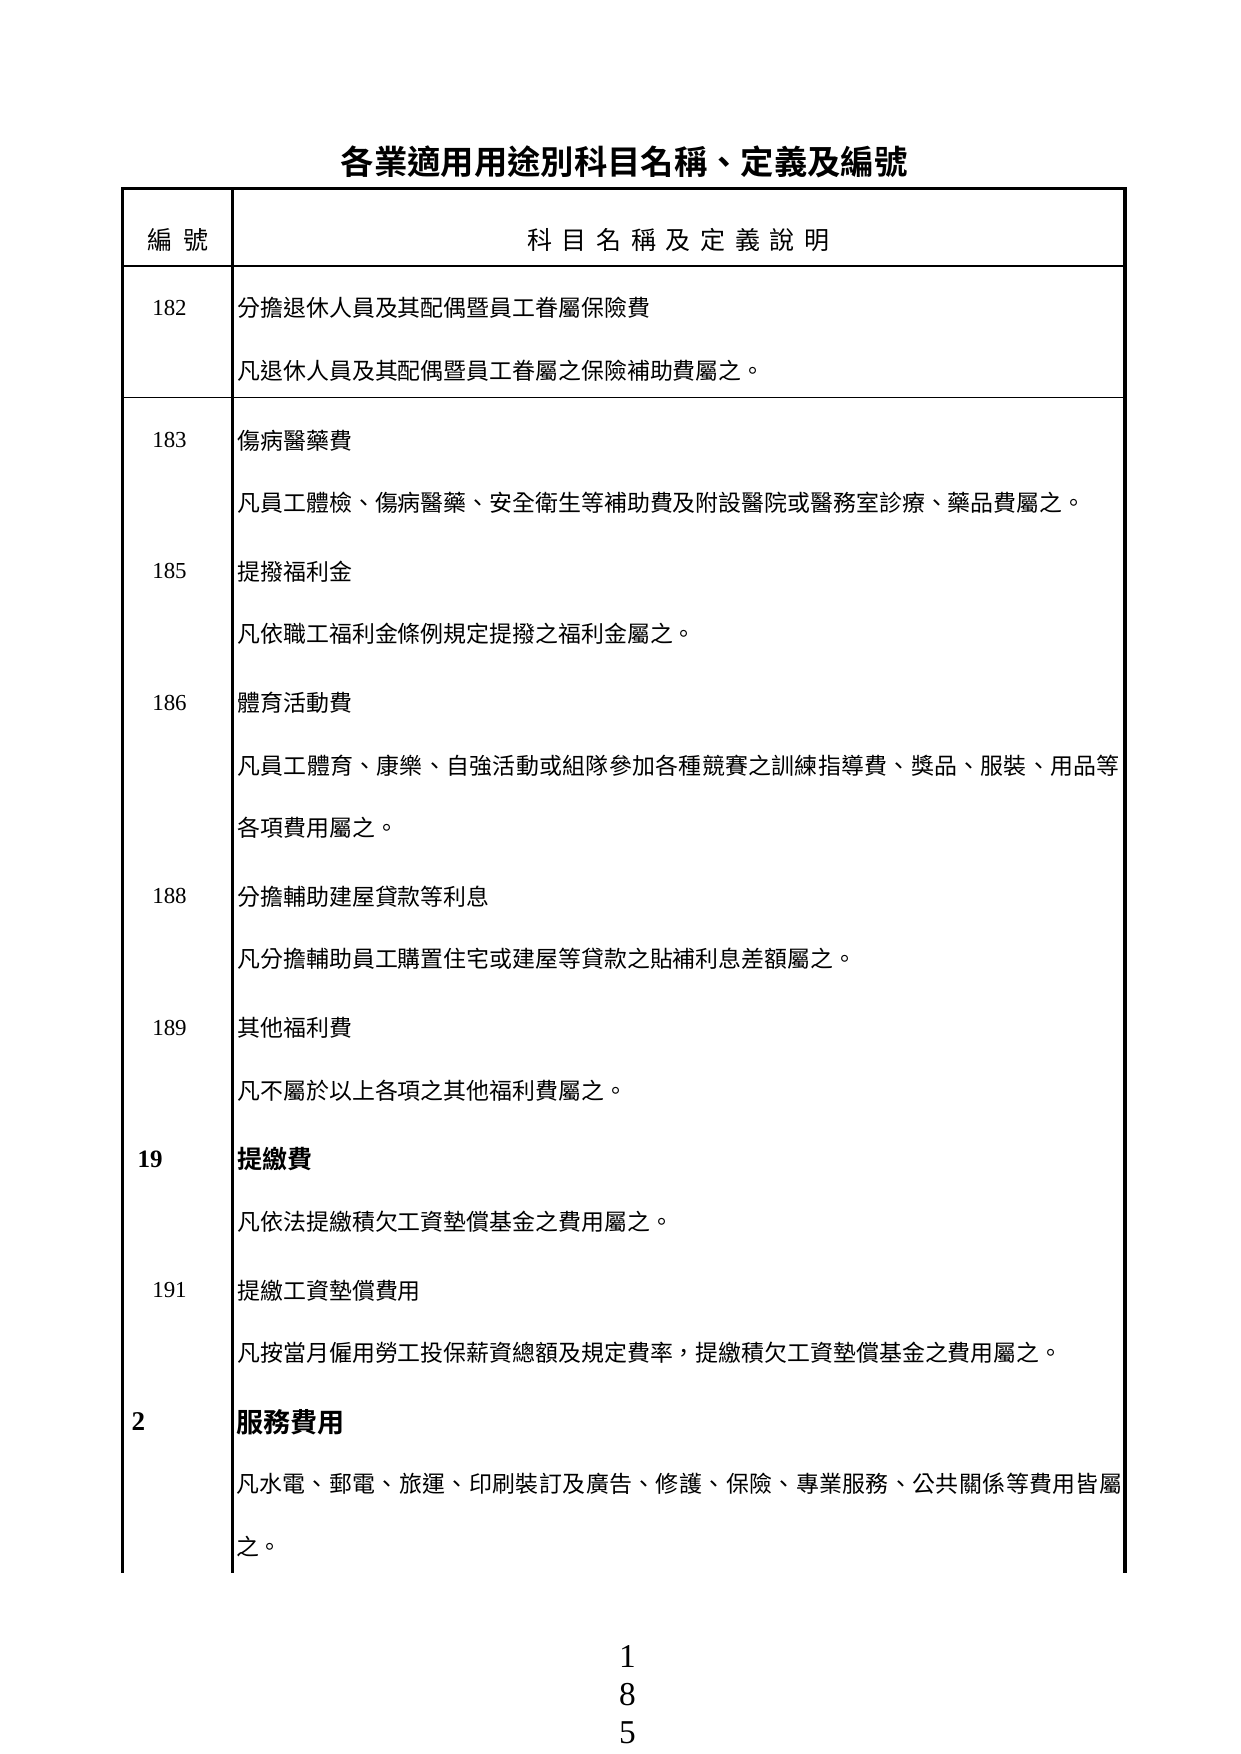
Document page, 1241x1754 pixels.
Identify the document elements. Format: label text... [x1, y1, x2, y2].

table_cell [115, 1248, 121, 1379]
table_cell 傷病醫藥費 凡員工體檢、傷病醫藥、安全衛生等補助費及附設醫院或醫務室診療、藥品費屬之。 [234, 398, 1123, 529]
table_cell 191 [124, 1248, 231, 1379]
table_cell 其他福利費 凡不屬於以上各項之其他福利費屬之。 [234, 985, 1123, 1116]
table_cell 186 [124, 660, 231, 854]
table_cell 編 號 [124, 190, 231, 265]
table_cell 182 [124, 267, 231, 397]
table_cell 提撥福利金 凡依職工福利金條例規定提撥之福利金屬之。 [234, 529, 1123, 660]
table_cell [115, 397, 121, 529]
table_cell 183 [124, 398, 231, 529]
table_cell 188 [124, 854, 231, 985]
table_cell [115, 187, 121, 265]
table_cell [115, 660, 121, 854]
table_cell 2 [124, 1379, 231, 1573]
table_cell [115, 1116, 121, 1248]
table_cell 服務費用 凡水電、郵電、旅運、印刷裝訂及廣告、修護、保險、專業服務、公共關係等費用皆屬之。 [234, 1379, 1123, 1573]
table_cell [115, 529, 121, 660]
table_cell [115, 985, 121, 1116]
table_cell 提繳費 凡依法提繳積欠工資墊償基金之費用屬之。 [234, 1116, 1123, 1248]
table_cell 提繳工資墊償費用 凡按當月僱用勞工投保薪資總額及規定費率，提繳積欠工資墊償基金之費用屬之。 [234, 1248, 1123, 1379]
table_cell [115, 1379, 121, 1573]
table_header [115, 112, 123, 187]
table_cell 體育活動費 凡員工體育、康樂、自強活動或組隊參加各種競賽之訓練指導費、獎品、服裝、用品等各項費用屬之。 [234, 660, 1123, 854]
table_cell 19 [124, 1116, 231, 1248]
table_cell 189 [124, 985, 231, 1116]
table_cell [115, 265, 121, 397]
table_header 各業適用用途別科目名稱、定義及編號 [123, 112, 1125, 187]
table_cell [115, 854, 121, 985]
table_cell 分擔退休人員及其配偶暨員工眷屬保險費 凡退休人員及其配偶暨員工眷屬之保險補助費屬之。 [234, 267, 1123, 397]
table_cell 科 目 名 稱 及 定 義 說 明 [234, 190, 1123, 265]
table_cell 185 [124, 529, 231, 660]
table_cell 分擔輔助建屋貸款等利息 凡分擔輔助員工購置住宅或建屋等貸款之貼補利息差額屬之。 [234, 854, 1123, 985]
